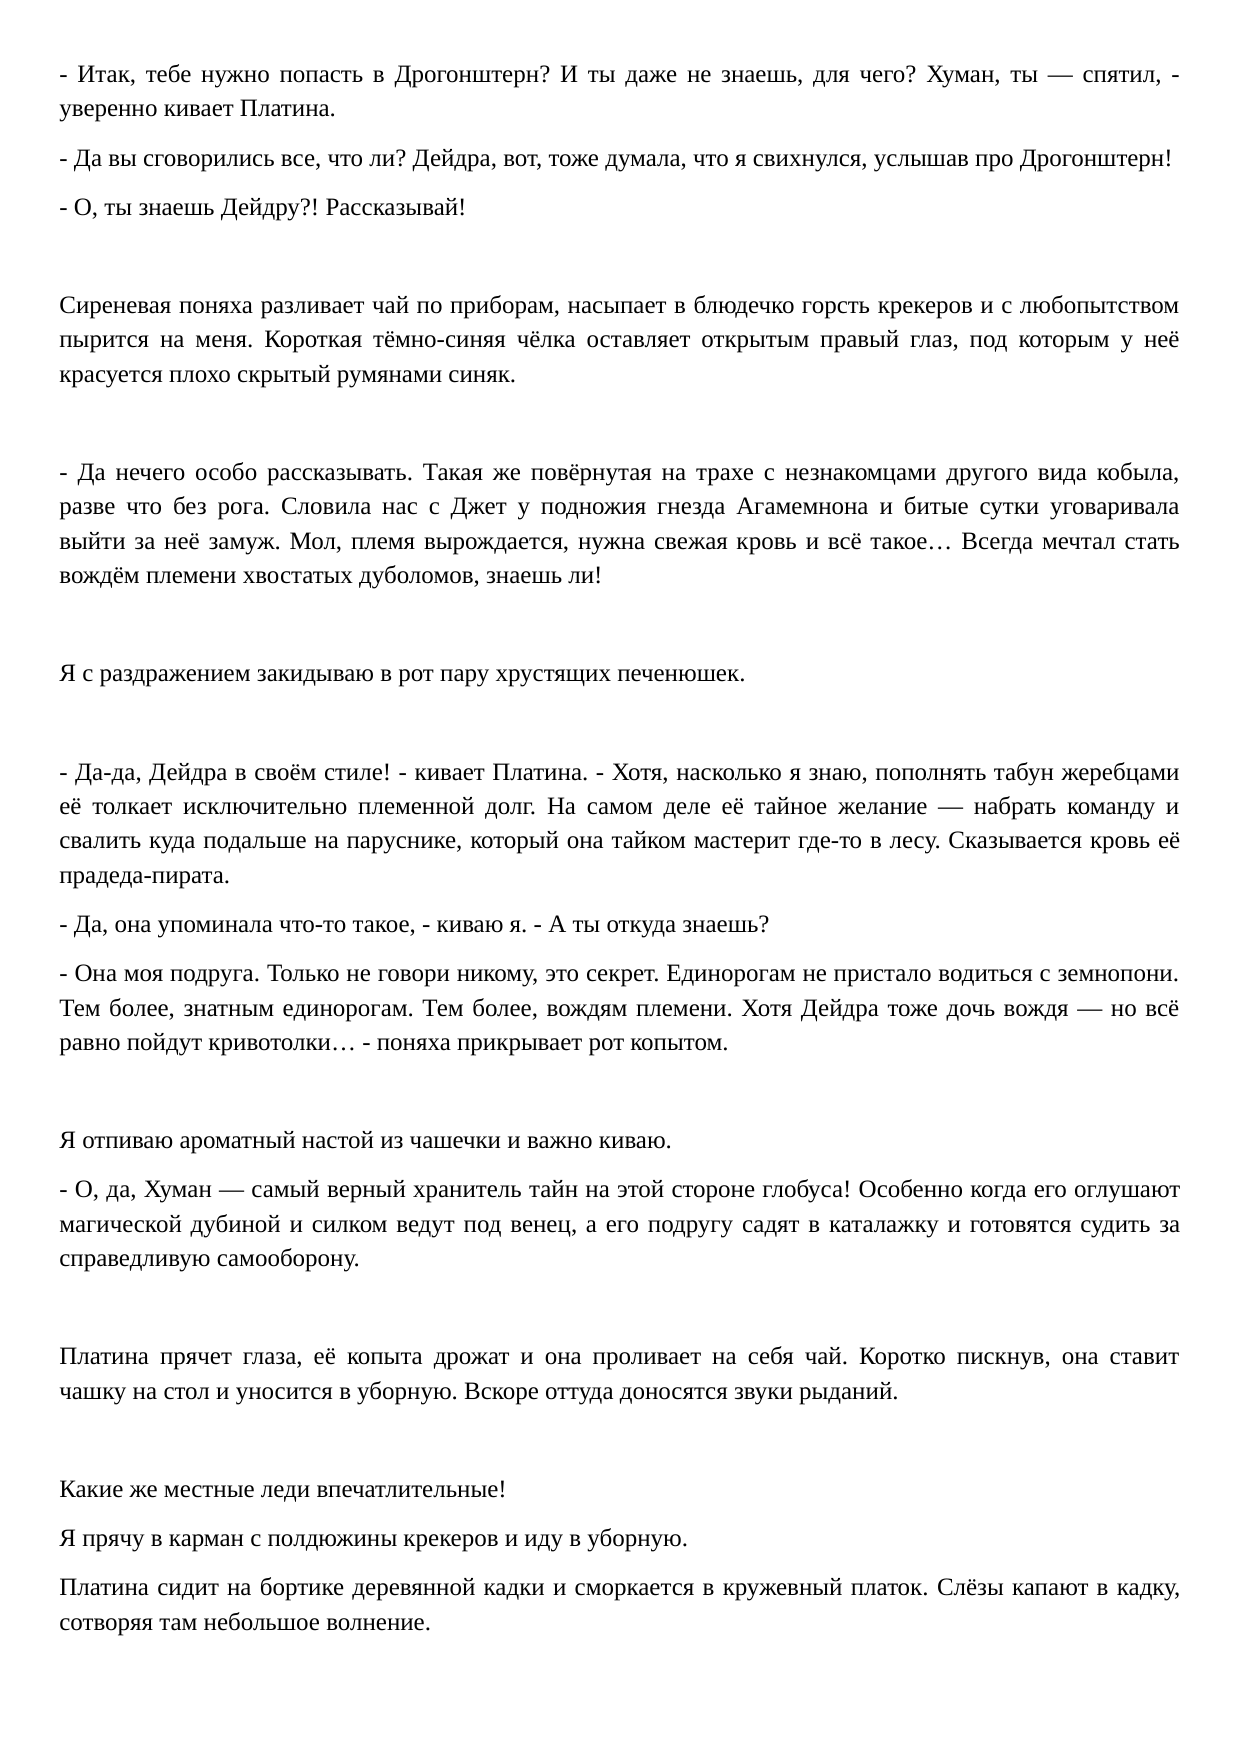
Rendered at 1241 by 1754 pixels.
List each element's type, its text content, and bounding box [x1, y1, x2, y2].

text Какие же местные леди впечатлительные! [59, 1474, 1181, 1503]
text Я прячу в карман с полдюжины крекеров и иду в уборную. [59, 1523, 1181, 1552]
text Платина прячет глаза, её копыта дрожат и она проливает на себя чай. Коротко пискнув, она ставит чашку на стол и уносится в уборную. Вскоре оттуда доносятся звуки рыданий. [59, 1341, 1181, 1404]
text - О, ты знаешь Дейдру?! Рассказывай! [59, 192, 1181, 220]
text - Да вы сговорились все, что ли? Дейдра, вот, тоже думала, что я свихнулся, услышав про Дрогонштерн! [59, 143, 1181, 171]
text Сиреневая поняха разливает чай по приборам, насыпает в блюдечко горсть крекеров и с любопытством пырится на меня. Короткая тёмно-синяя чёлка оставляет открытым правый глаз, под которым у неё красуется плохо скрытый румянами синяк. [59, 290, 1181, 387]
text - Итак, тебе нужно попасть в Дрогонштерн? И ты даже не знаешь, для чего? Хуман, ты — спятил, - уверенно кивает Платина. [59, 59, 1181, 122]
text Я с раздражением закидываю в рот пару хрустящих печенюшек. [59, 658, 1181, 687]
text - Да-да, Дейдра в своём стиле! - кивает Платина. - Хотя, насколько я знаю, пополнять табун жеребцами её толкает исключительно племенной долг. На самом деле её тайное желание — набрать команду и свалить куда подальше на паруснике, который она тайком мастерит где-то в лесу. Сказывается кровь её прадеда-пирата. [59, 757, 1181, 889]
text - Она моя подруга. Только не говори никому, это секрет. Единорогам не пристало водиться с земнопони. Тем более, знатным единорогам. Тем более, вождям племени. Хотя Дейдра тоже дочь вождя — но всё равно пойдут кривотолки… - поняха прикрывает рот копытом. [59, 958, 1181, 1056]
text Я отпиваю ароматный настой из чашечки и важно киваю. [59, 1125, 1181, 1154]
text - О, да, Хуман — самый верный хранитель тайн на этой стороне глобуса! Особенно когда его оглушают магической дубиной и силком ведут под венец, а его подругу садят в каталажку и готовятся судить за справедливую самооборону. [59, 1174, 1181, 1272]
text - Да, она упоминала что-то такое, - киваю я. - А ты откуда знаешь? [59, 909, 1181, 938]
text Платина сидит на бортике деревянной кадки и сморкается в кружевный платок. Слёзы капают в кадку, сотворяя там небольшое волнение. [59, 1572, 1181, 1635]
text - Да нечего особо рассказывать. Такая же повёрнутая на трахе с незнакомцами другого вида кобыла, разве что без рога. Словила нас с Джет у подножия гнезда Агамемнона и битые сутки уговаривала выйти за неё замуж. Мол, племя вырождается, нужна свежая кровь и всё такое… Всегда мечтал стать вождём племени хвостатых дуболомов, знаешь ли! [59, 457, 1181, 589]
